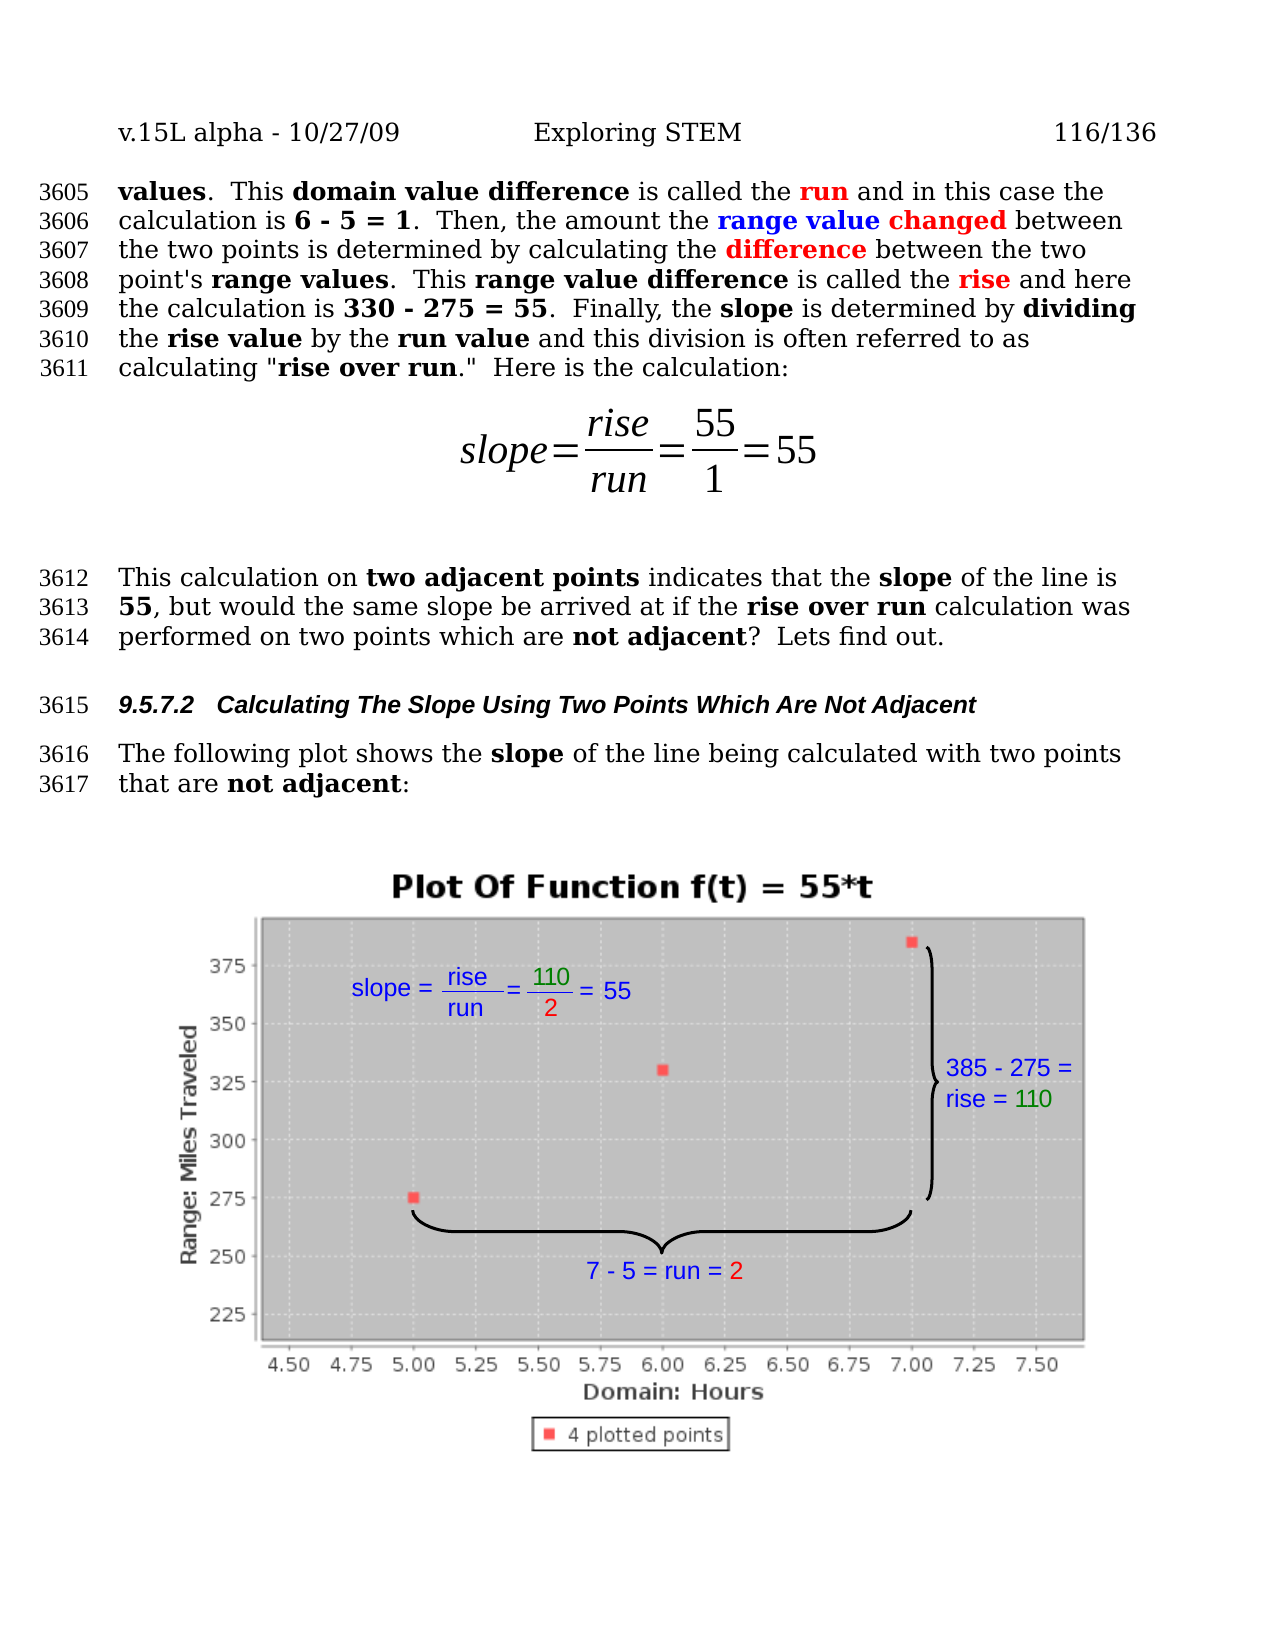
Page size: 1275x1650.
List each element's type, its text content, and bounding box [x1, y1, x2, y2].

text values. This domain value difference is called the run and in this case the calculation is 6 - 5 = 1. Then, the amount the range value changed between the two points is determined by calculating the difference between the two point's range values. This range value difference is called the rise and here the calculation is 330 - 275 = 55. Finally, the slope is determined by dividing the rise value by the run value and this division is often referred to as calculating "rise over run." Here is the calculation: [118, 177, 1157, 382]
text The following plot shows the slope of the line being calculated with two points that are not adjacent: [118, 739, 1157, 798]
text This calculation on two adjacent points indicates that the slope of the line is 55, but would the same slope be arrived at if the rise over run calculation was performed on two points which are not adjacent? Lets find out. [118, 563, 1157, 651]
subtitle Calculating The Slope Using Two Points Which Are Not Adjacent [118, 690, 1157, 718]
